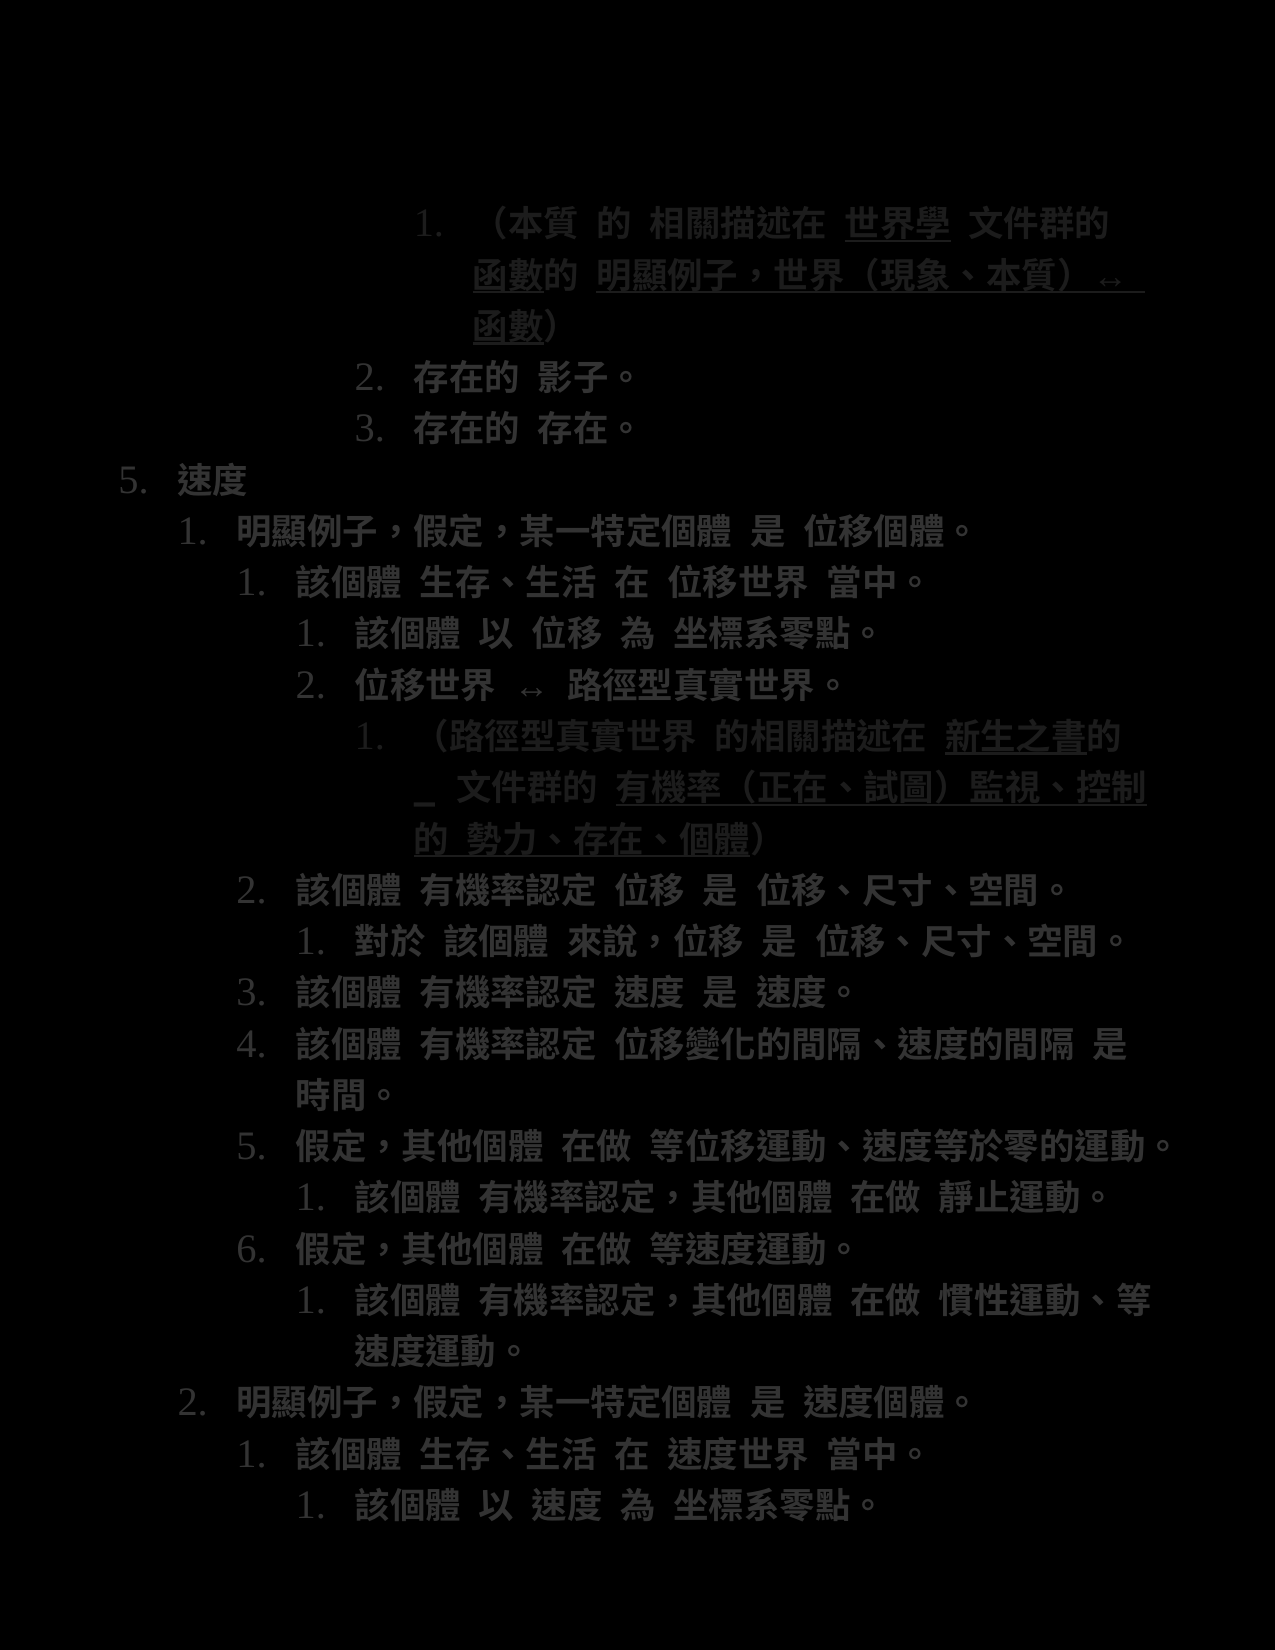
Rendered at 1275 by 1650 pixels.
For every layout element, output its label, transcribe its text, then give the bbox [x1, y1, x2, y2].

list 該個體 生存、生活 在 位移世界 當中。 [236, 554, 1157, 606]
list （路徑型真實世界 的相關描述在 新生之書的 _ 文件群的 有機率（正在、試圖）監視、控制 的 勢力、存在、個體） [354, 708, 1157, 862]
list 該個體 有機率認定，其他個體 在做 慣性運動、等速度運動。 [295, 1272, 1157, 1375]
list 明顯例子，假定，某一特定個體 是 速度個體。 [177, 1375, 1157, 1426]
list 該個體 有機率認定 位移 是 位移、尺寸、空間。 [236, 862, 1157, 913]
list 明顯例子，假定，某一特定個體 是 位移個體。 [177, 503, 1157, 554]
list 存在的 影子。 [354, 349, 1157, 401]
list 該個體 有機率認定，其他個體 在做 靜止運動。 [295, 1170, 1157, 1221]
list 位移世界 ↔ 路徑型真實世界。 [295, 657, 1157, 708]
list 速度 [118, 452, 1157, 503]
list 該個體 生存、生活 在 速度世界 當中。 [236, 1426, 1157, 1477]
list 該個體 以 位移 為 坐標系零點。 [295, 606, 1157, 657]
list 假定，其他個體 在做 等速度運動。 [236, 1221, 1157, 1272]
list 該個體 有機率認定 速度 是 速度。 [236, 965, 1157, 1016]
list 該個體 有機率認定 位移變化的間隔、速度的間隔 是 時間。 [236, 1016, 1157, 1118]
list 假定，其他個體 在做 等位移運動、速度等於零的運動。 [236, 1118, 1157, 1170]
list （本質 的 相關描述在 世界學 文件群的 函數的 明顯例子，世界（現象、本質）↔ 函數） [413, 196, 1157, 349]
list 存在的 存在。 [354, 401, 1157, 452]
list 對於 該個體 來說，位移 是 位移、尺寸、空間。 [295, 913, 1157, 965]
list 該個體 以 速度 為 坐標系零點。 [295, 1477, 1157, 1528]
